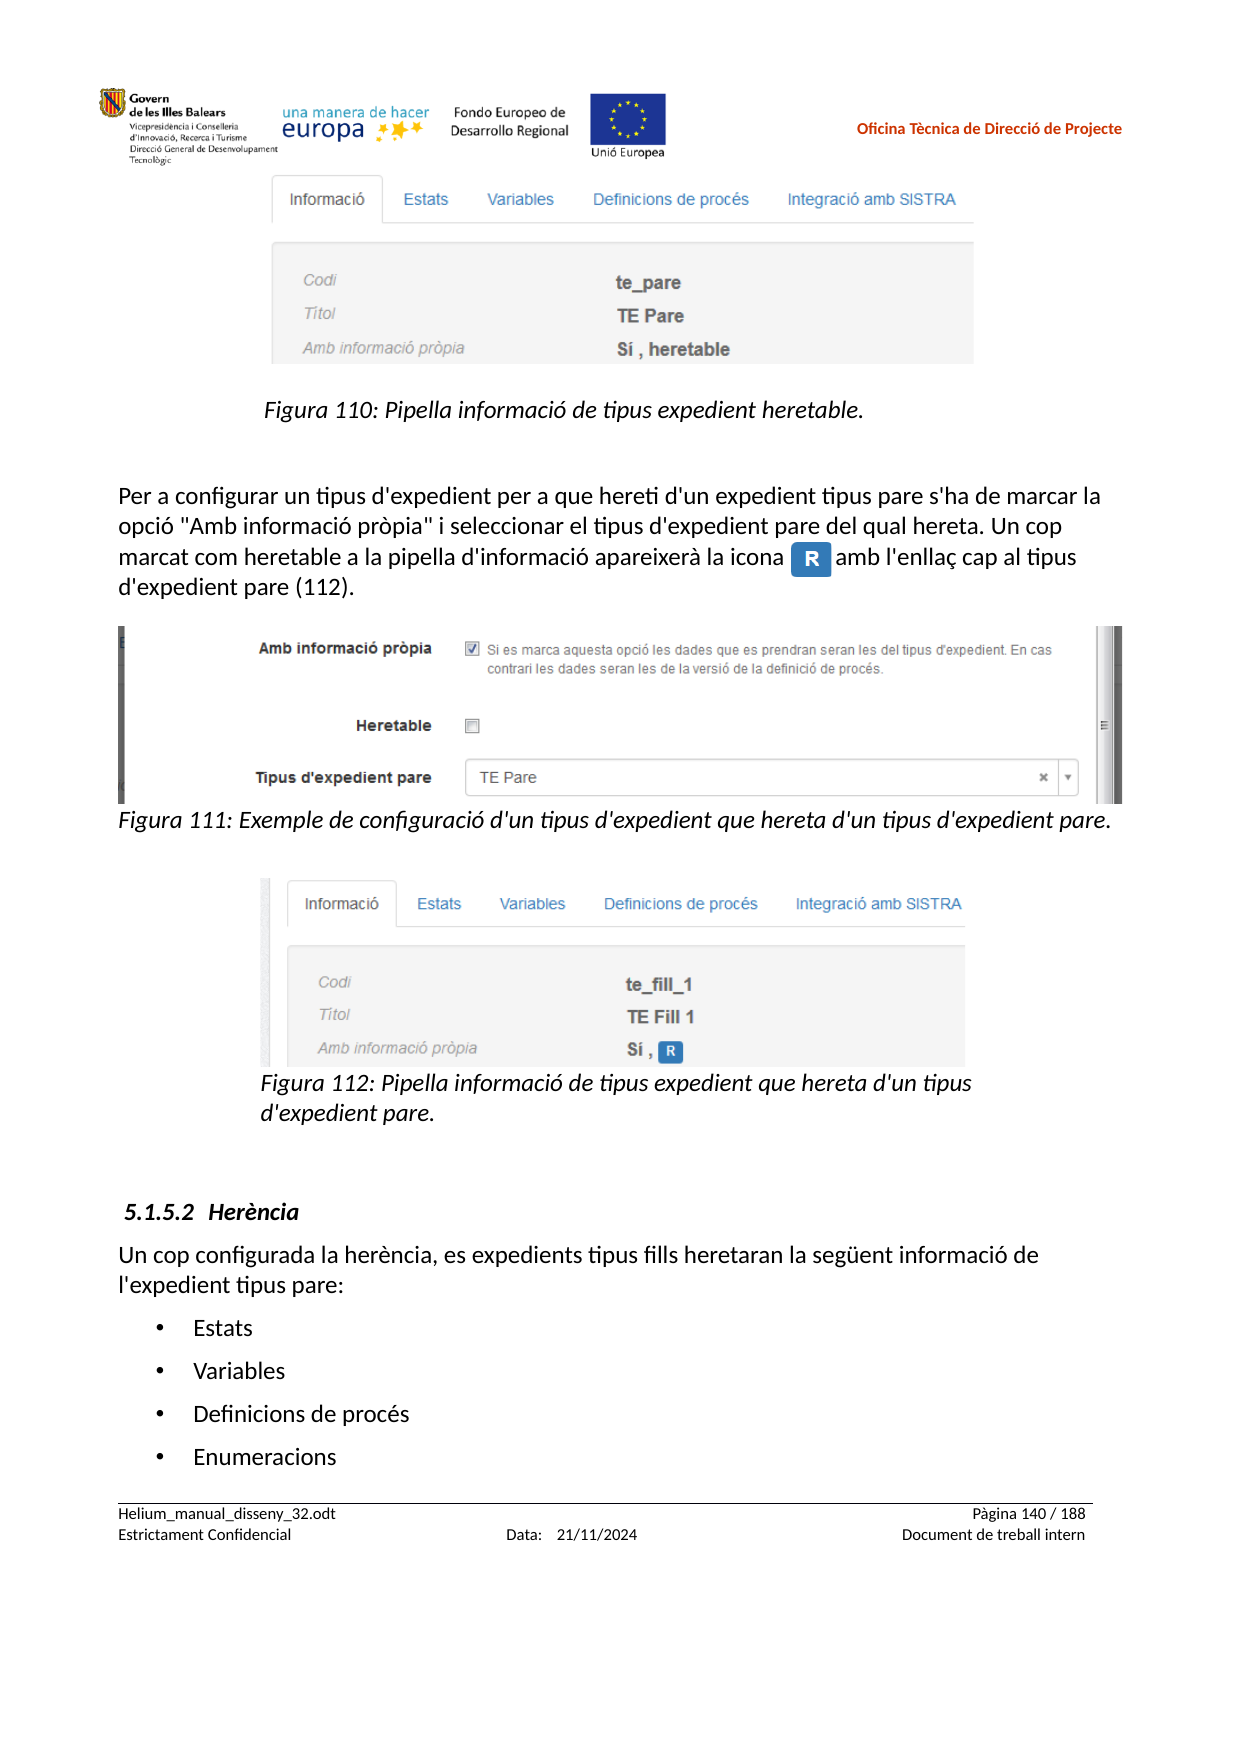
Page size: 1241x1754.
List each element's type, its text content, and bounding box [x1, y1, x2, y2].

list Variables [156, 1355, 1122, 1386]
picture [791, 542, 832, 577]
text Un cop configurada la herència, es expedients tipus fills heretaran la següent informació de l'expedient tipus pare: [118, 1239, 1122, 1300]
list Estats [156, 1312, 1122, 1343]
picture [99, 87, 668, 166]
text Figura 111: Exemple de configuració d'un tipus d'expedient que hereta d'un tipus d'expedient pare. [118, 804, 1122, 834]
subtitle Herència [118, 1196, 1122, 1226]
list Definicions de procés [156, 1398, 1122, 1429]
picture [266, 167, 974, 364]
picture [260, 878, 966, 1067]
list Enumeracions [156, 1441, 1122, 1472]
text Per a configurar un tipus d'expedient per a que hereti d'un expedient tipus pare s'ha de marcar la opció "Amb informació pròpia" i seleccionar el tipus d'expedient pare del qual hereta. Un cop marcat com heretable a la pipella d'informació apareixerà la icona amb l'enllaç cap al tipus d'expedient pare (112). [118, 480, 1122, 602]
text Figura 112: Pipella informació de tipus expedient que hereta d'un tipus d'expedient pare. [260, 1065, 980, 1128]
text Figura 110: Pipella informació de tipus expedient heretable. [264, 393, 976, 425]
picture [118, 626, 1123, 804]
